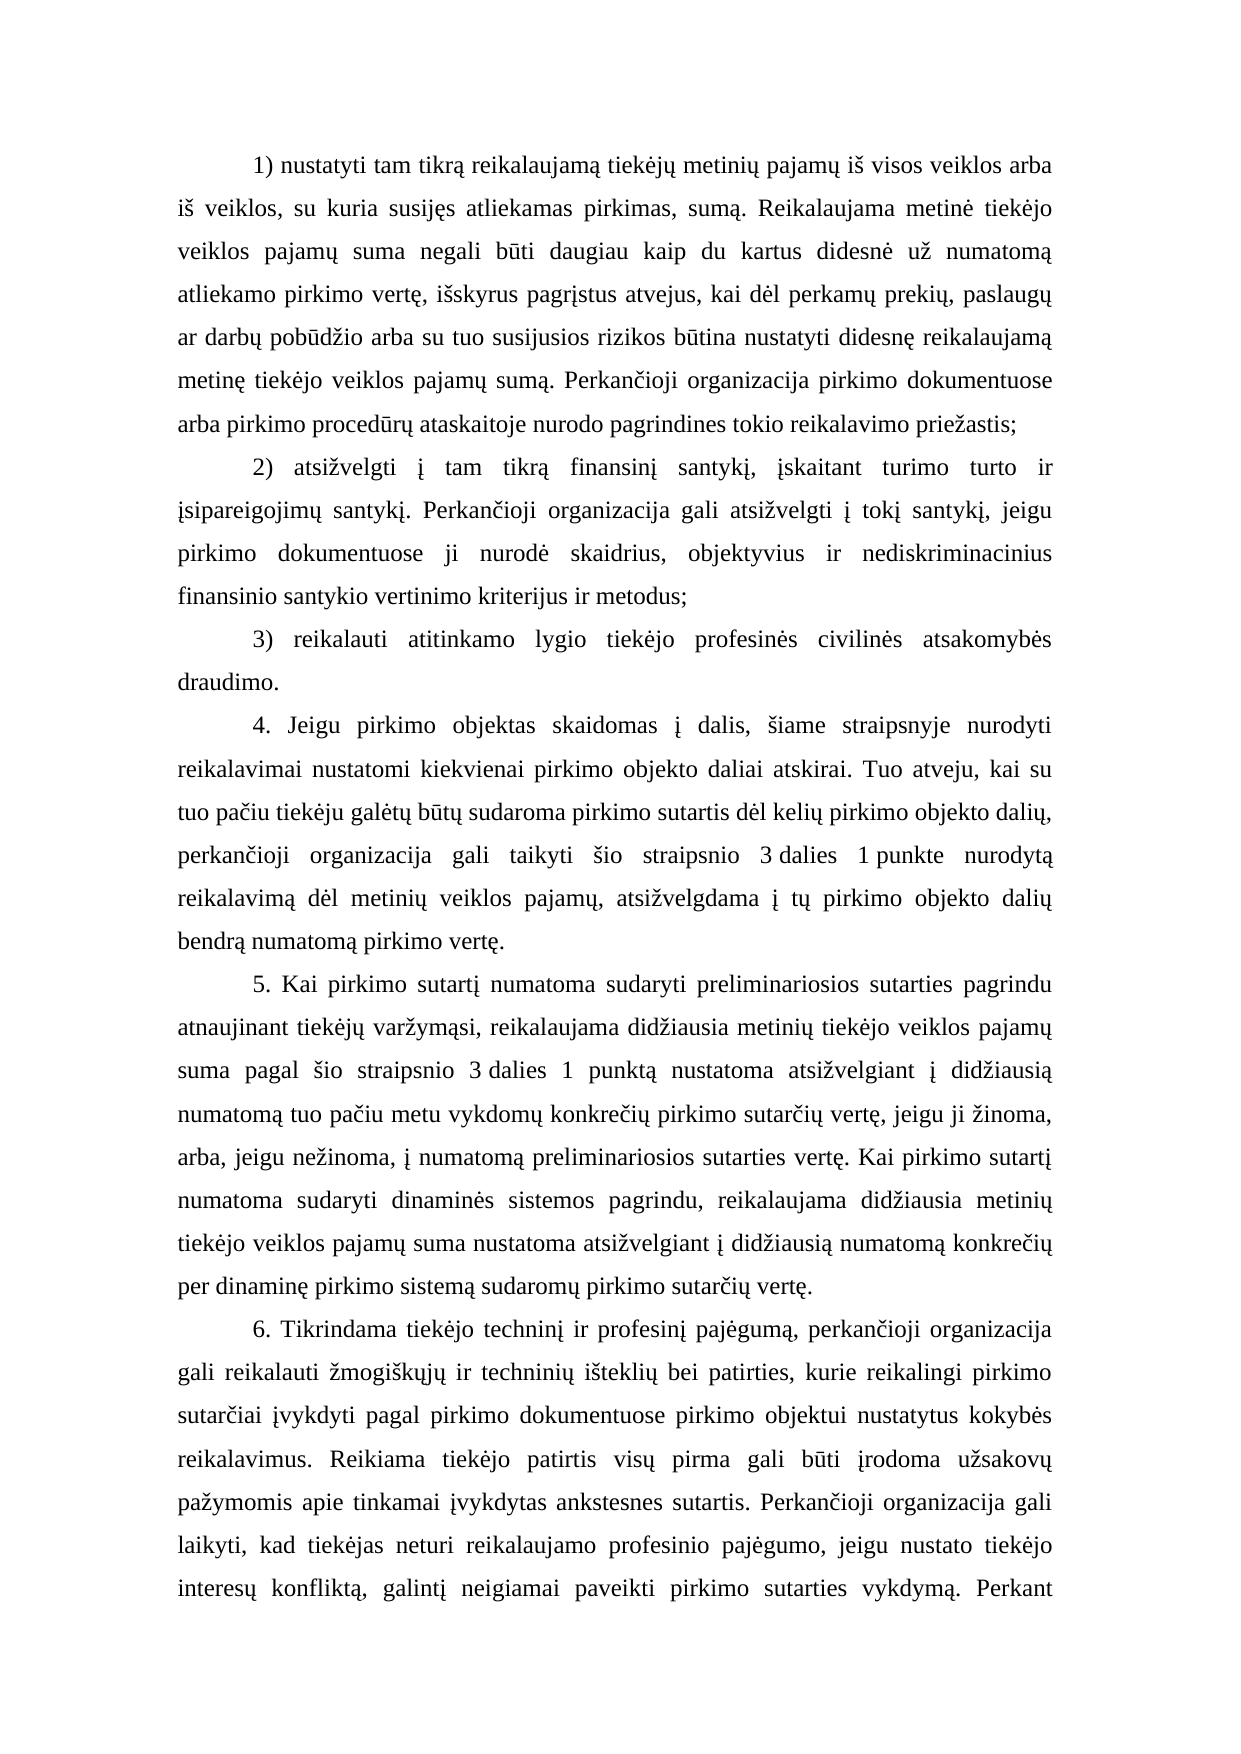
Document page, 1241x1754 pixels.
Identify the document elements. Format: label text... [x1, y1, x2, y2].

text 5. Kai pirkimo sutartį numatoma sudaryti preliminariosios sutarties pagrindu atnaujinant tiekėjų varžymąsi, reikalaujama didžiausia metinių tiekėjo veiklos pajamų suma pagal šio straipsnio 3 dalies 1 punktą nustatoma atsižvelgiant į didžiausią numatomą tuo pačiu metu vykdomų konkrečių pirkimo sutarčių vertę, jeigu ji žinoma, arba, jeigu nežinoma, į numatomą preliminariosios sutarties vertę. Kai pirkimo sutartį numatoma sudaryti dinaminės sistemos pagrindu, reikalaujama didžiausia metinių tiekėjo veiklos pajamų suma nustatoma atsižvelgiant į didžiausią numatomą konkrečių per dinaminę pirkimo sistemą sudaromų pirkimo sutarčių vertę. [177, 969, 1053, 1300]
text 3) reikalauti atitinkamo lygio tiekėjo profesinės civilinės atsakomybės draudimo. [177, 624, 1053, 696]
text 6. Tikrindama tiekėjo techninį ir profesinį pajėgumą, perkančioji organizacija gali reikalauti žmogiškųjų ir techninių išteklių bei patirties, kurie reikalingi pirkimo sutarčiai įvykdyti pagal pirkimo dokumentuose pirkimo objektui nustatytus kokybės reikalavimus. Reikiama tiekėjo patirtis visų pirma gali būti įrodoma užsakovų pažymomis apie tinkamai įvykdytas ankstesnes sutartis. Perkančioji organizacija gali laikyti, kad tiekėjas neturi reikalaujamo profesinio pajėgumo, jeigu nustato tiekėjo interesų konfliktą, galintį neigiamai paveikti pirkimo sutarties vykdymą. Perkant [177, 1314, 1053, 1602]
text 4. Jeigu pirkimo objektas skaidomas į dalis, šiame straipsnyje nurodyti reikalavimai nustatomi kiekvienai pirkimo objekto daliai atskirai. Tuo atveju, kai su tuo pačiu tiekėju galėtų būtų sudaroma pirkimo sutartis dėl kelių pirkimo objekto dalių, perkančioji organizacija gali taikyti šio straipsnio 3 dalies 1 punkte nurodytą reikalavimą dėl metinių veiklos pajamų, atsižvelgdama į tų pirkimo objekto dalių bendrą numatomą pirkimo vertę. [177, 711, 1053, 955]
text 2) atsižvelgti į tam tikrą finansinį santykį, įskaitant turimo turto ir įsipareigojimų santykį. Perkančioji organizacija gali atsižvelgti į tokį santykį, jeigu pirkimo dokumentuose ji nurodė skaidrius, objektyvius ir nediskriminacinius finansinio santykio vertinimo kriterijus ir metodus; [177, 452, 1053, 610]
text 1) nustatyti tam tikrą reikalaujamą tiekėjų metinių pajamų iš visos veiklos arba iš veiklos, su kuria susijęs atliekamas pirkimas, sumą. Reikalaujama metinė tiekėjo veiklos pajamų suma negali būti daugiau kaip du kartus didesnė už numatomą atliekamo pirkimo vertę, išskyrus pagrįstus atvejus, kai dėl perkamų prekių, paslaugų ar darbų pobūdžio arba su tuo susijusios rizikos būtina nustatyti didesnę reikalaujamą metinę tiekėjo veiklos pajamų sumą. Perkančioji organizacija pirkimo dokumentuose arba pirkimo procedūrų ataskaitoje nurodo pagrindines tokio reikalavimo priežastis; [177, 150, 1053, 437]
